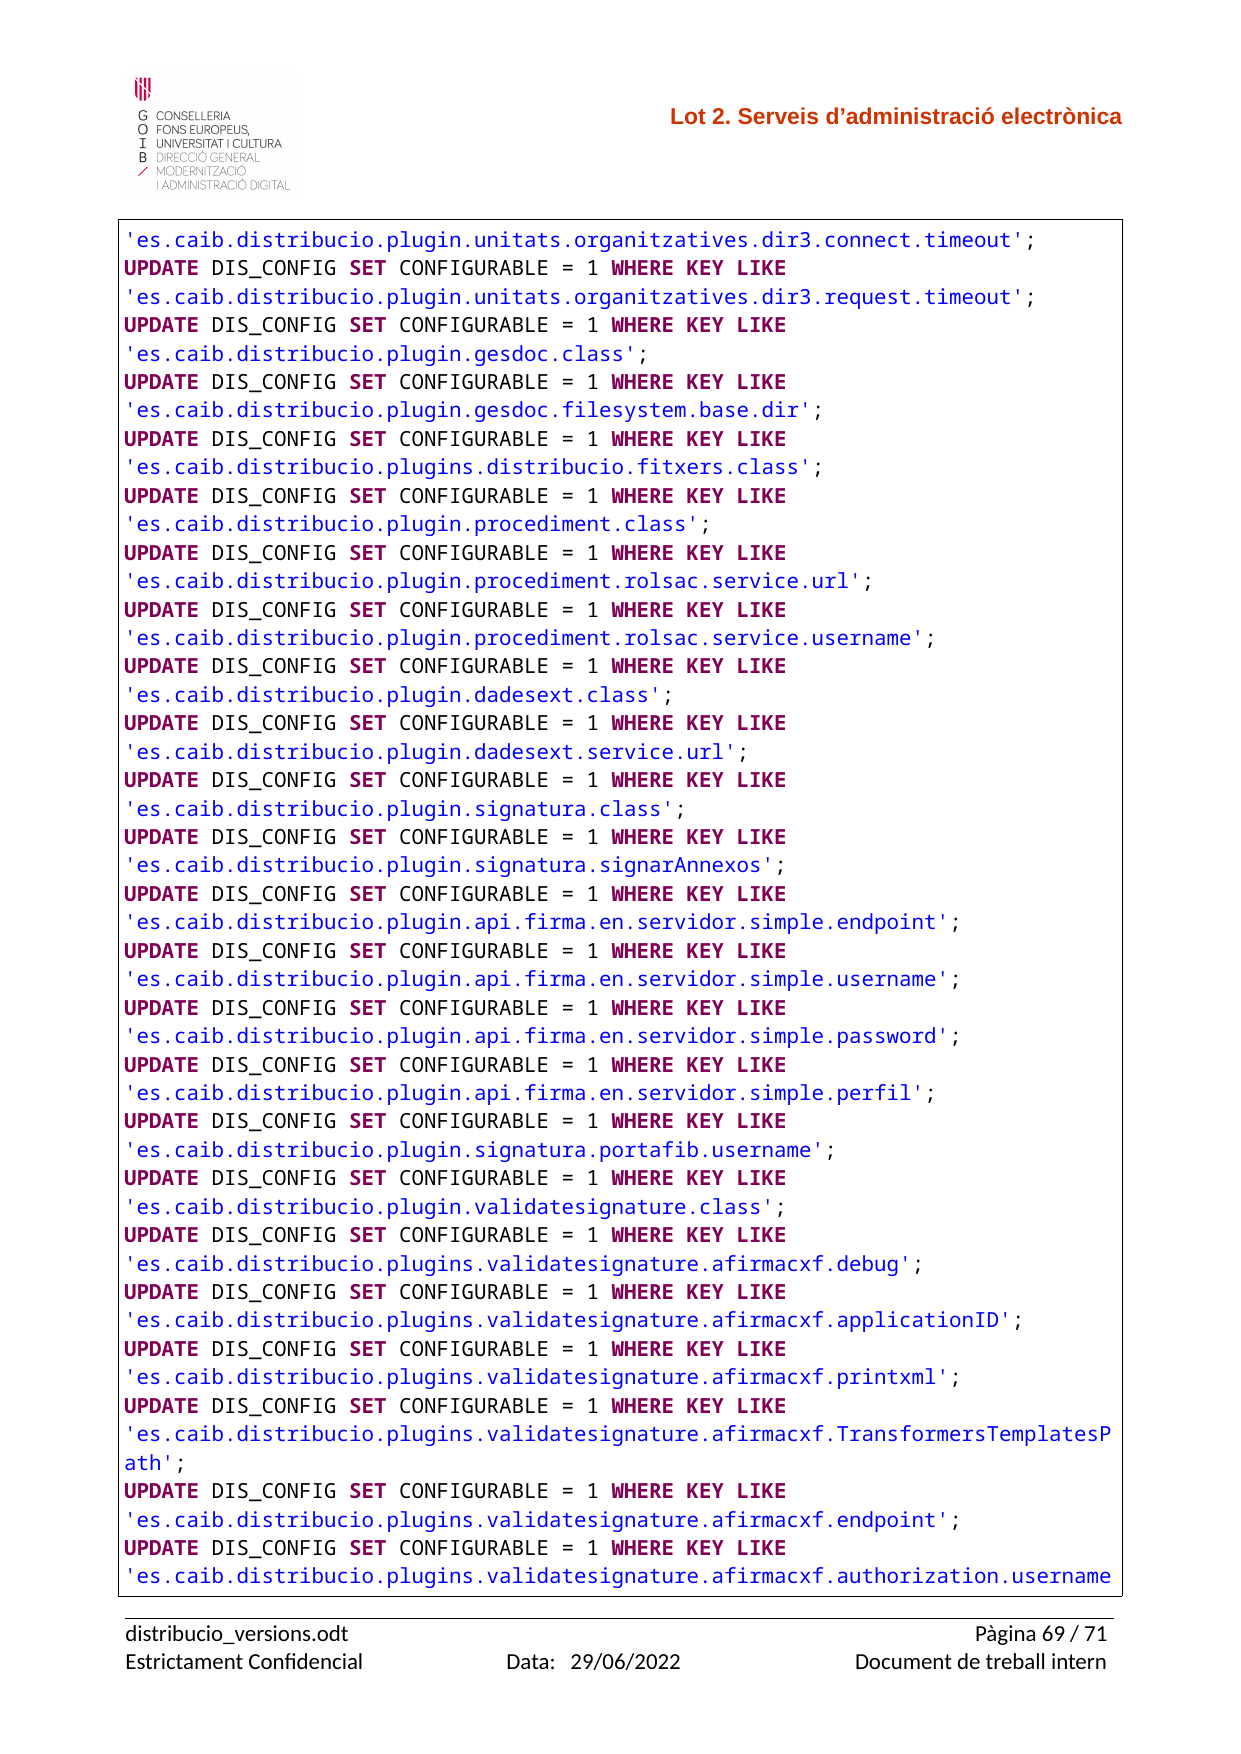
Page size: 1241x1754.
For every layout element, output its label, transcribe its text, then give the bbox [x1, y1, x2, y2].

picture [126, 70, 299, 197]
table_header 'es.caib.distribucio.plugin.unitats.organitzatives.dir3.connect.timeout'; UPDATE DIS_CONFIG SET CONFIGURABLE = 1 WHERE KEY LIKE 'es.caib.distribucio.plugin.unitats.organitzatives.dir3.request.timeout'; UPDATE DIS_CONFIG SET CONFIGURABLE = 1 WHERE KEY LIKE 'es.caib.distribucio.plugin.gesdoc.class'; UPDATE DIS_CONFIG SET CONFIGURABLE = 1 WHERE KEY LIKE 'es.caib.distribucio.plugin.gesdoc.filesystem.base.dir'; UPDATE DIS_CONFIG SET CONFIGURABLE = 1 WHERE KEY LIKE 'es.caib.distribucio.plugins.distribucio.fitxers.class'; UPDATE DIS_CONFIG SET CONFIGURABLE = 1 WHERE KEY LIKE 'es.caib.distribucio.plugin.procediment.class'; UPDATE DIS_CONFIG SET CONFIGURABLE = 1 WHERE KEY LIKE 'es.caib.distribucio.plugin.procediment.rolsac.service.url'; UPDATE DIS_CONFIG SET CONFIGURABLE = 1 WHERE KEY LIKE 'es.caib.distribucio.plugin.procediment.rolsac.service.username'; UPDATE DIS_CONFIG SET CONFIGURABLE = 1 WHERE KEY LIKE 'es.caib.distribucio.plugin.dadesext.class'; UPDATE DIS_CONFIG SET CONFIGURABLE = 1 WHERE KEY LIKE 'es.caib.distribucio.plugin.dadesext.service.url'; UPDATE DIS_CONFIG SET CONFIGURABLE = 1 WHERE KEY LIKE 'es.caib.distribucio.plugin.signatura.class'; UPDATE DIS_CONFIG SET CONFIGURABLE = 1 WHERE KEY LIKE 'es.caib.distribucio.plugin.signatura.signarAnnexos'; UPDATE DIS_CONFIG SET CONFIGURABLE = 1 WHERE KEY LIKE 'es.caib.distribucio.plugin.api.firma.en.servidor.simple.endpoint'; UPDATE DIS_CONFIG SET CONFIGURABLE = 1 WHERE KEY LIKE 'es.caib.distribucio.plugin.api.firma.en.servidor.simple.username'; UPDATE DIS_CONFIG SET CONFIGURABLE = 1 WHERE KEY LIKE 'es.caib.distribucio.plugin.api.firma.en.servidor.simple.password'; UPDATE DIS_CONFIG SET CONFIGURABLE = 1 WHERE KEY LIKE 'es.caib.distribucio.plugin.api.firma.en.servidor.simple.perfil'; UPDATE DIS_CONFIG SET CONFIGURABLE = 1 WHERE KEY LIKE 'es.caib.distribucio.plugin.signatura.portafib.username'; UPDATE DIS_CONFIG SET CONFIGURABLE = 1 WHERE KEY LIKE 'es.caib.distribucio.plugin.validatesignature.class'; UPDATE DIS_CONFIG SET CONFIGURABLE = 1 WHERE KEY LIKE 'es.caib.distribucio.plugins.validatesignature.afirmacxf.debug'; UPDATE DIS_CONFIG SET CONFIGURABLE = 1 WHERE KEY LIKE 'es.caib.distribucio.plugins.validatesignature.afirmacxf.applicationID'; UPDATE DIS_CONFIG SET CONFIGURABLE = 1 WHERE KEY LIKE 'es.caib.distribucio.plugins.validatesignature.afirmacxf.printxml'; UPDATE DIS_CONFIG SET CONFIGURABLE = 1 WHERE KEY LIKE 'es.caib.distribucio.plugins.validatesignature.afirmacxf.TransformersTemplatesPath'; UPDATE DIS_CONFIG SET CONFIGURABLE = 1 WHERE KEY LIKE 'es.caib.distribucio.plugins.validatesignature.afirmacxf.endpoint'; UPDATE DIS_CONFIG SET CONFIGURABLE = 1 WHERE KEY LIKE 'es.caib.distribucio.plugins.validatesignature.afirmacxf.authorization.username [119, 220, 1122, 1596]
